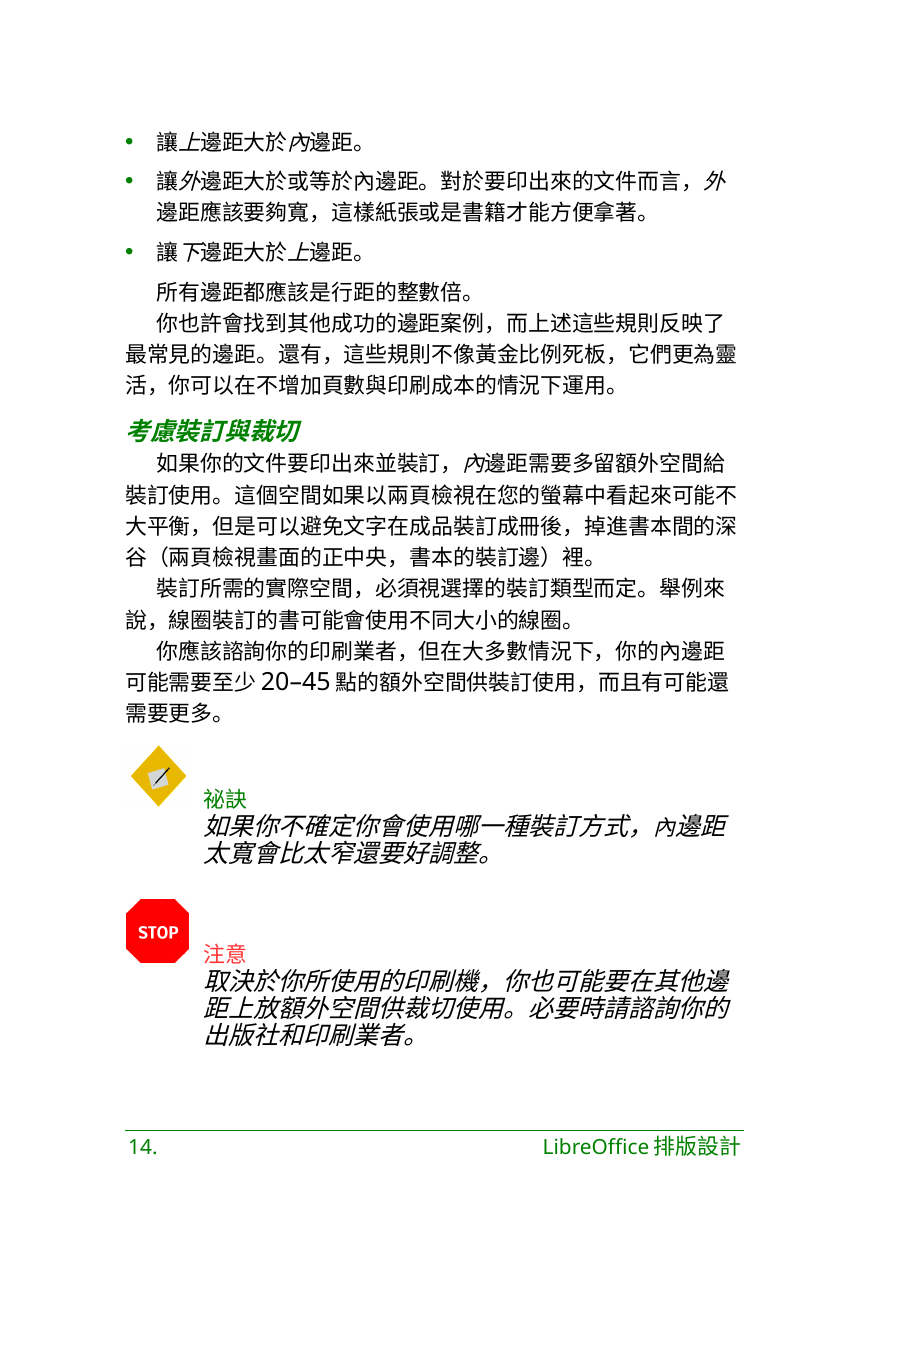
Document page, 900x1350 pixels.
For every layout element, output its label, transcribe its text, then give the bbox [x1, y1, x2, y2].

list 注意 [125, 899, 744, 969]
text 取決於你所使用的印刷機，你也可能要在其他邊距上放額外空間供裁切使用。必要時請諮詢你的出版社和印刷業者。 [203, 969, 744, 1050]
subtitle 考慮裝訂與裁切 [125, 416, 744, 447]
list 讓上邊距大於內邊距。 [125, 125, 744, 156]
list 讓下邊距大於上邊距。 [125, 235, 744, 267]
list 祕訣 [125, 744, 744, 813]
text 你也許會找到其他成功的邊距案例，而上述這些規則反映了最常見的邊距。還有，這些規則不像黃金比例死板，它們更為靈活，你可以在不增加頁數與印刷成本的情況下運用。 [125, 306, 744, 400]
text 裝訂所需的實際空間，必須視選擇的裝訂類型而定。舉例來說，線圈裝訂的書可能會使用不同大小的線圈。 [125, 572, 744, 634]
text 你應該諮詢你的印刷業者，但在大多數情況下，你的內邊距可能需要至少20–45點的額外空間供裝訂使用，而且有可能還需要更多。 [125, 634, 744, 728]
text 如果你不確定你會使用哪一種裝訂方式，內邊距太寬會比太窄還要好調整。 [203, 813, 744, 868]
picture [126, 744, 189, 808]
text 所有邊距都應該是行距的整數倍。 [125, 275, 744, 306]
list 讓外邊距大於或等於內邊距。對於要印出來的文件而言，外邊距應該要夠寬，這樣紙張或是書籍才能方便拿著。 [125, 164, 744, 227]
text 如果你的文件要印出來並裝訂，內邊距需要多留額外空間給裝訂使用。這個空間如果以兩頁檢視在您的螢幕中看起來可能不大平衡，但是可以避免文字在成品裝訂成冊後，掉進書本間的深谷（兩頁檢視畫面的正中央，書本的裝訂邊）裡。 [125, 447, 744, 572]
picture [126, 899, 189, 963]
